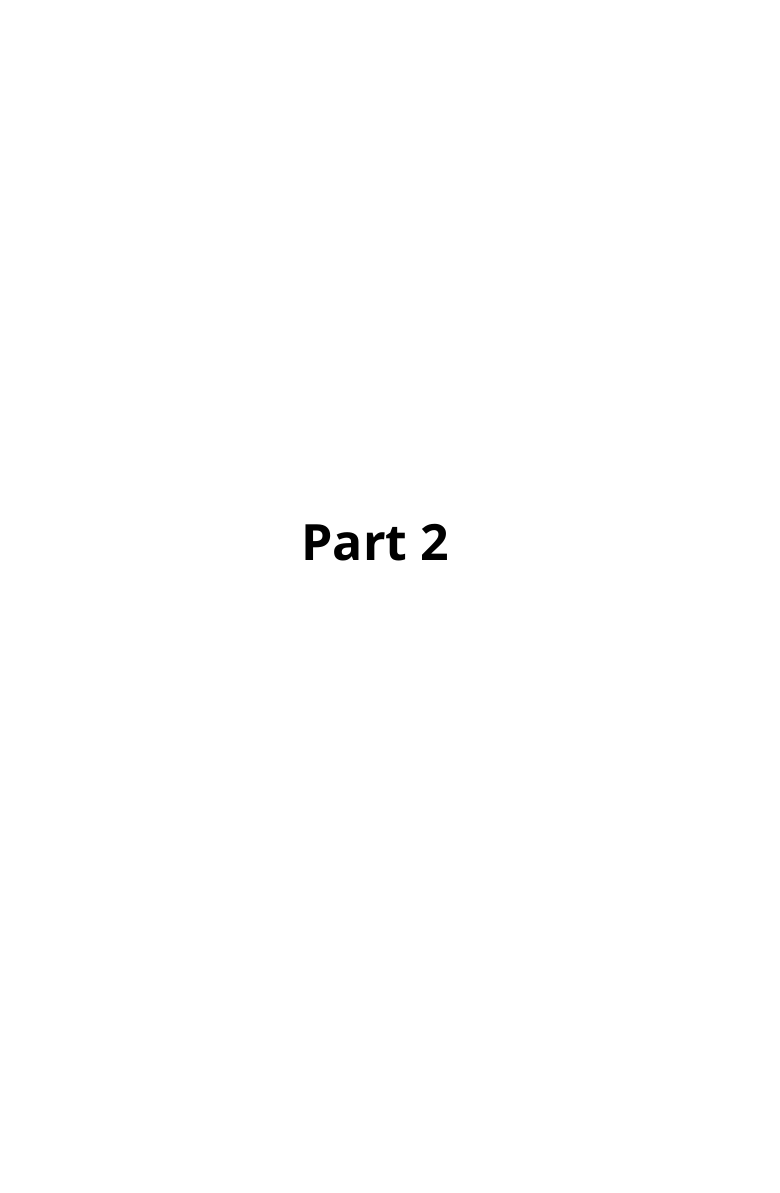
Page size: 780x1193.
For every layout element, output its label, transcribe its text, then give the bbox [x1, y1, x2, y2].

subtitle Part 2 [88, 507, 661, 575]
